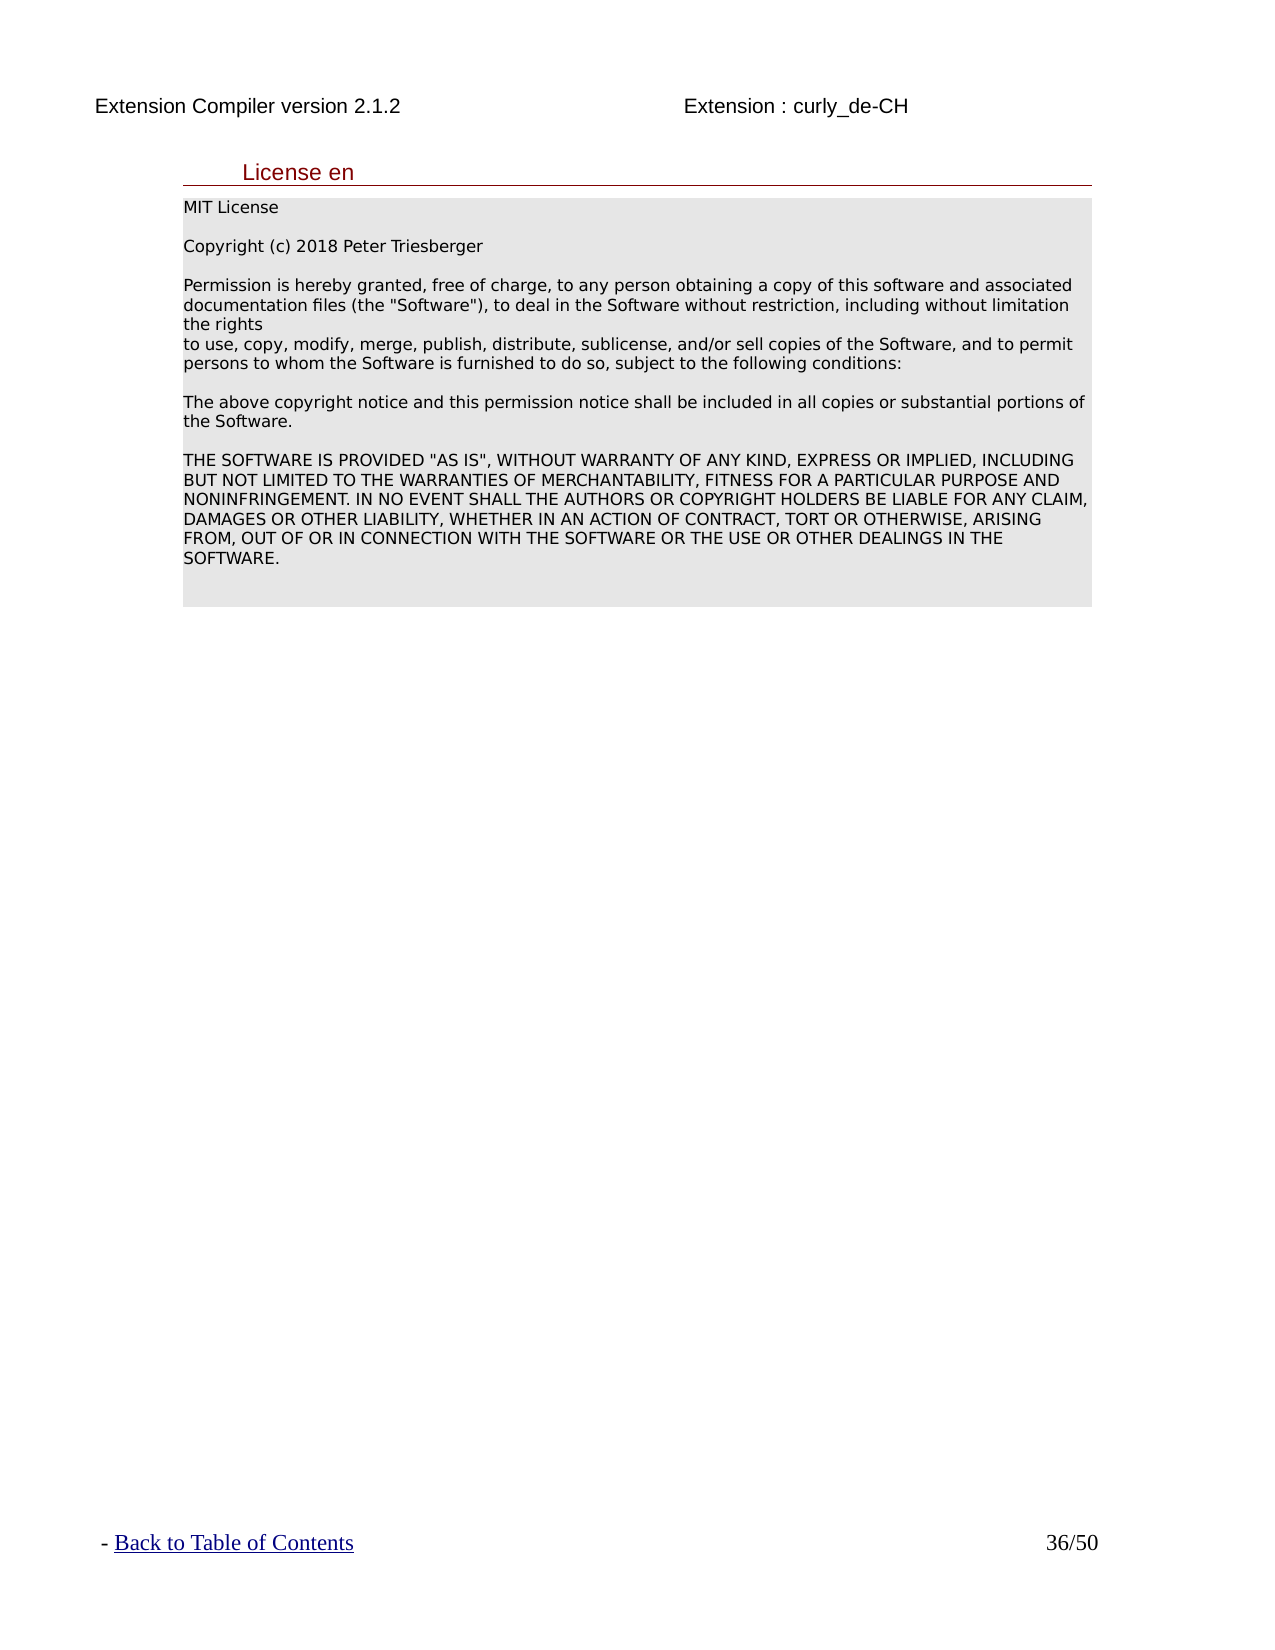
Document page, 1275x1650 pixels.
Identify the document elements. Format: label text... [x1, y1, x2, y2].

text License en [183, 159, 1092, 185]
text Permission is hereby granted, free of charge, to any person obtaining a copy of this software and associated documentation files (the "Software"), to deal in the Software without restriction, including without limitation the rights [183, 276, 1092, 334]
text to use, copy, modify, merge, publish, distribute, sublicense, and/or sell copies of the Software, and to permit persons to whom the Software is furnished to do so, subject to the following conditions: [183, 334, 1092, 373]
text SOFTWARE. [183, 549, 1092, 568]
text Copyright (c) 2018 Peter Triesberger [183, 237, 1092, 257]
text THE SOFTWARE IS PROVIDED "AS IS", WITHOUT WARRANTY OF ANY KIND, EXPRESS OR IMPLIED, INCLUDING BUT NOT LIMITED TO THE WARRANTIES OF MERCHANTABILITY, FITNESS FOR A PARTICULAR PURPOSE AND NONINFRINGEMENT. IN NO EVENT SHALL THE AUTHORS OR COPYRIGHT HOLDERS BE LIABLE FOR ANY CLAIM, DAMAGES OR OTHER LIABILITY, WHETHER IN AN ACTION OF CONTRACT, TORT OR OTHERWISE, ARISING FROM, OUT OF OR IN CONNECTION WITH THE SOFTWARE OR THE USE OR OTHER DEALINGS IN THE [183, 451, 1092, 549]
text MIT License [183, 198, 1092, 218]
text The above copyright notice and this permission notice shall be included in all copies or substantial portions of the Software. [183, 393, 1092, 432]
